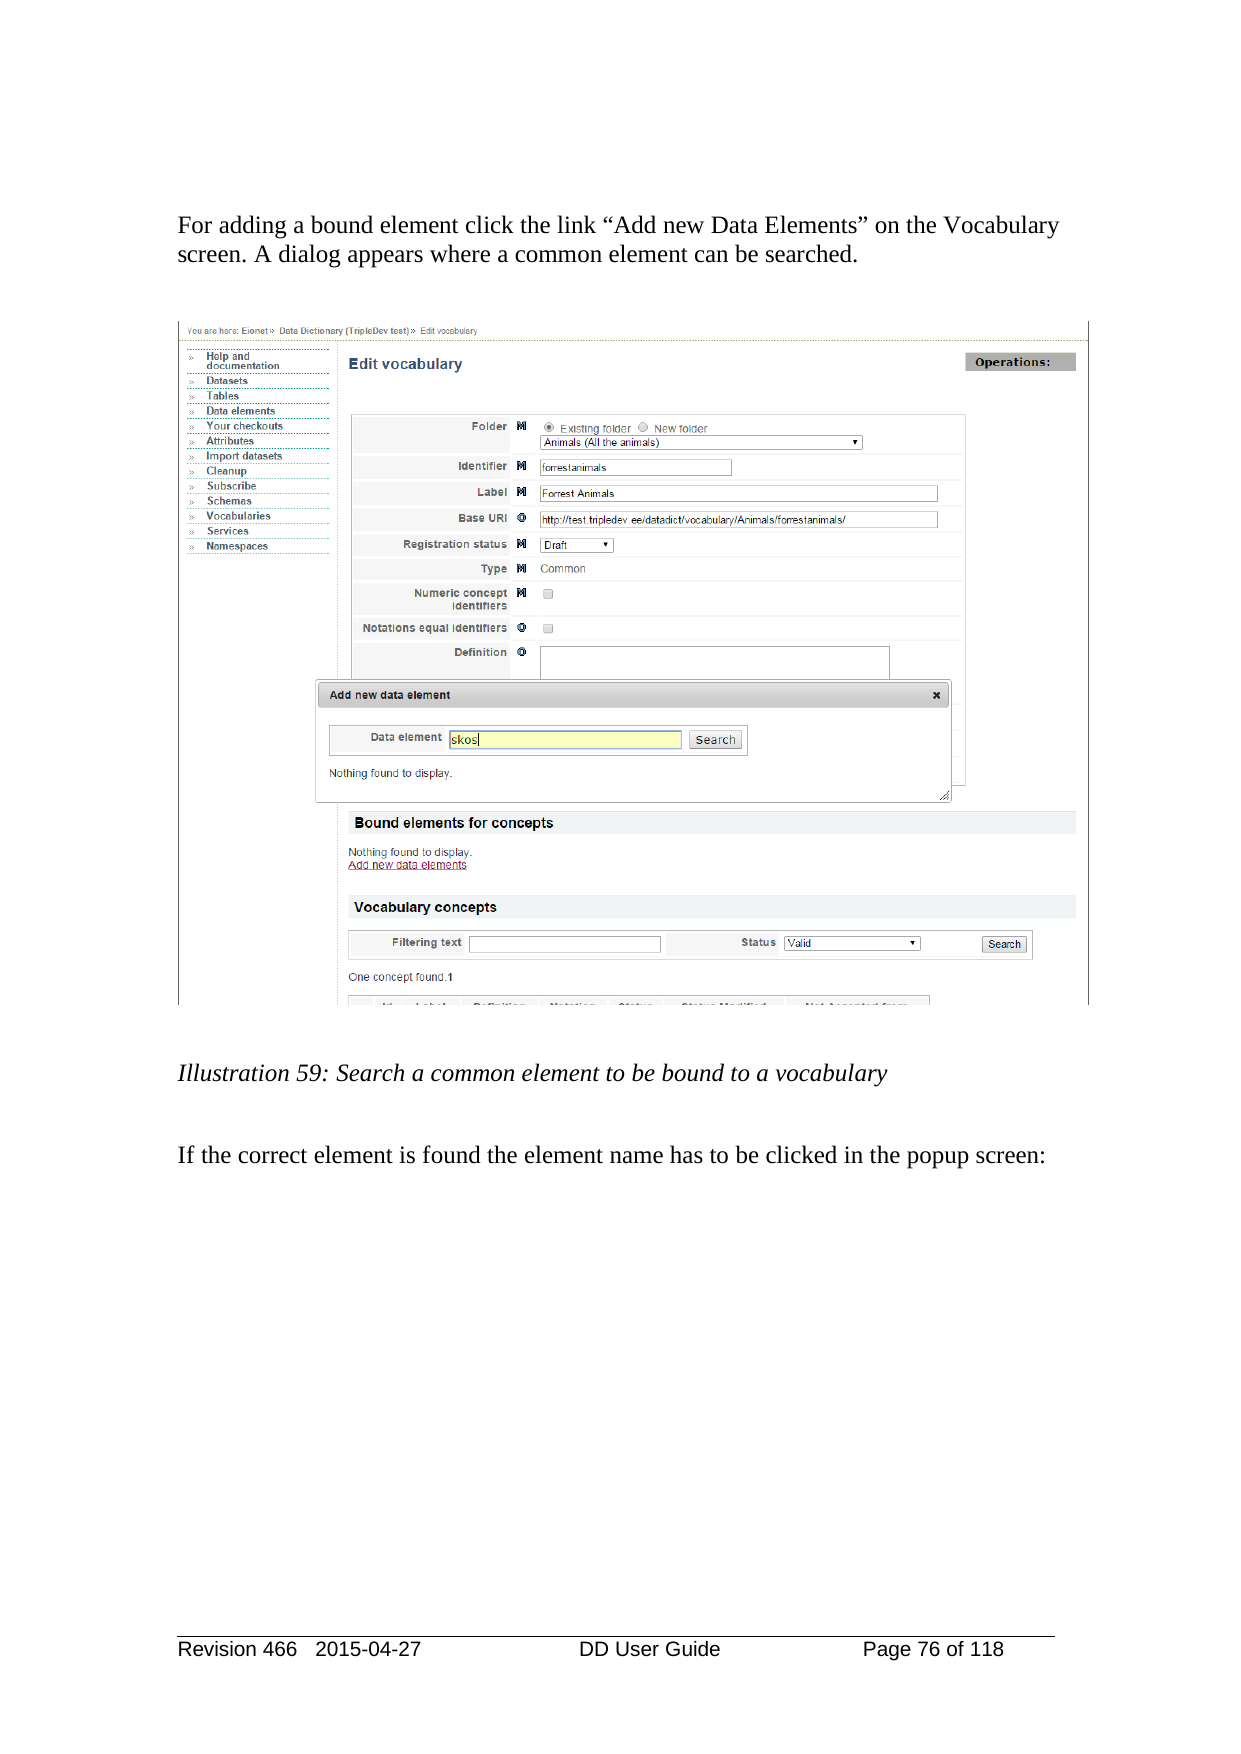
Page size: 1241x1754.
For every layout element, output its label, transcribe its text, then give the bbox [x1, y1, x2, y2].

picture [177, 321, 1093, 1005]
text If the correct element is found the element name has to be clicked in the popup screen: [177, 1140, 1092, 1169]
text For adding a bound element click the link “Add new Data Elements” on the Vocabulary screen. A dialog appears where a common element can be searched. [177, 210, 1092, 268]
text Illustration 59: Search a common element to be bound to a vocabulary [177, 1058, 1092, 1087]
